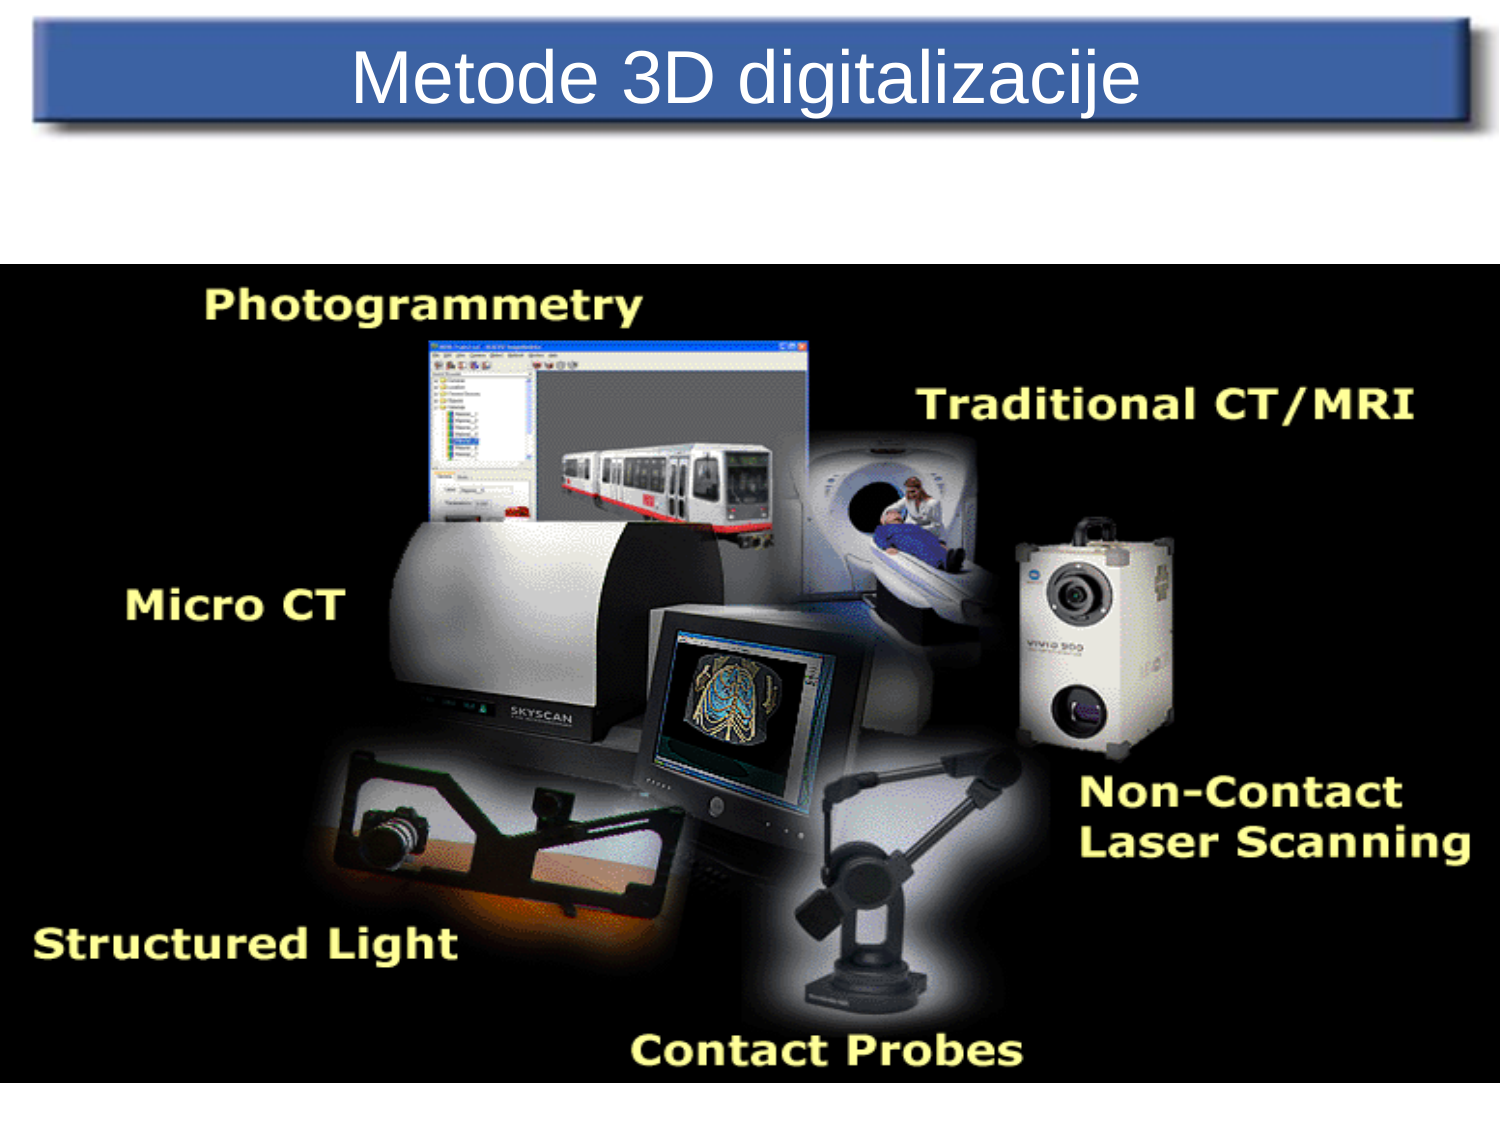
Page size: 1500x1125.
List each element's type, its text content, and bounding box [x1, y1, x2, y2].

picture [0, 264, 1500, 1083]
picture [31, 14, 1499, 142]
title Metode 3D digitalizacije [117, 13, 1418, 134]
